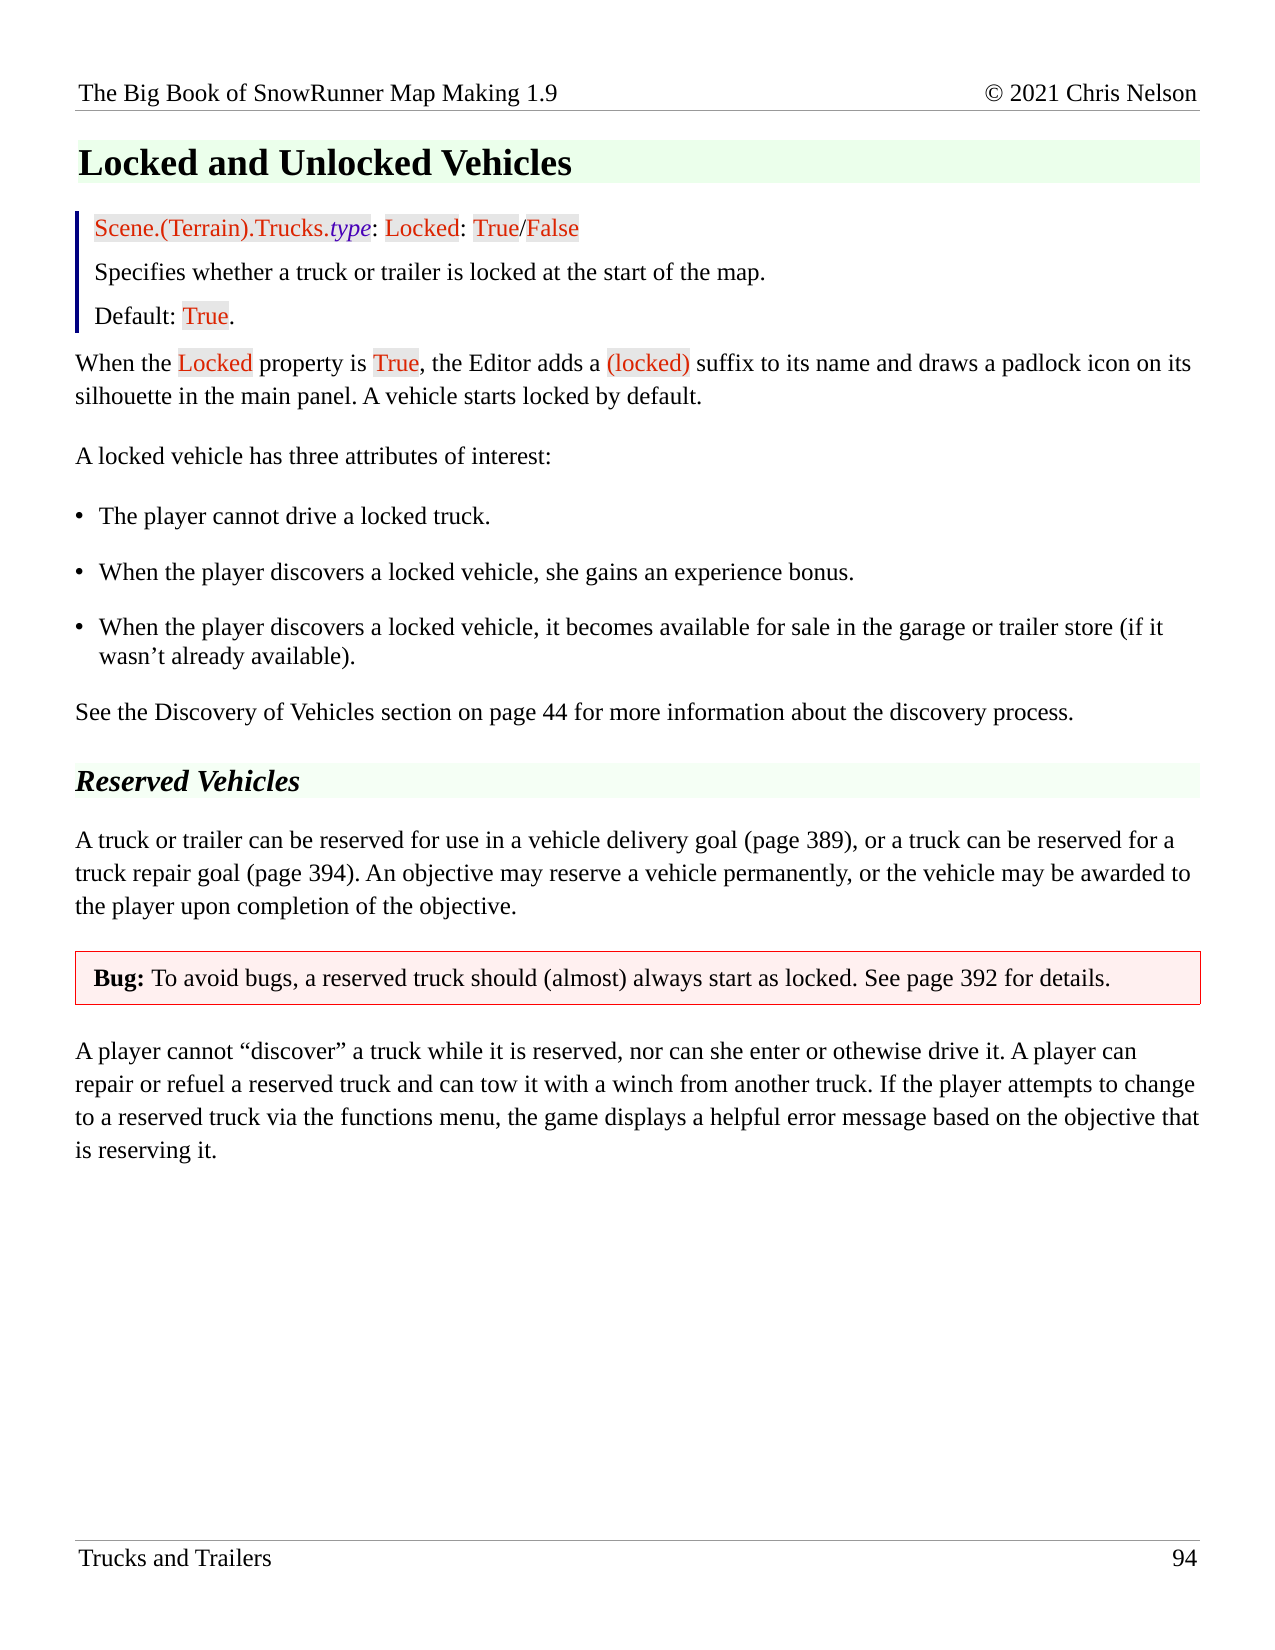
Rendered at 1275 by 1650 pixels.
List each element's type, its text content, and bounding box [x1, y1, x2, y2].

list When the player discovers a locked vehicle, it becomes available for sale in the garage or trailer store (if it wasn’t already available). [75, 612, 1200, 670]
list The player cannot drive a locked truck. [75, 501, 1200, 529]
text See the Discovery of Vehicles section on page 44 for more information about the discovery process. [75, 697, 1200, 726]
subtitle Reserved Vehicles [75, 763, 1200, 798]
text Specifies whether a truck or trailer is locked at the start of the map. [79, 254, 1200, 286]
text When the Locked property is True, the Editor adds a (locked) suffix to its name and draws a padlock icon on its silhouette in the main panel. A vehicle starts locked by default. [75, 348, 1200, 409]
list To avoid bugs, a reserved truck should (almost) always start as locked. See page 392 for details. [76, 952, 1200, 1004]
text Scene.(Terrain).Trucks.type: Locked: True/False [79, 211, 1200, 242]
text A locked vehicle has three attributes of interest: [75, 441, 1200, 469]
subtitle Locked and Unlocked Vehicles [78, 140, 1200, 183]
text A player cannot “discover” a truck while it is reserved, nor can she enter or othewise drive it. A player can repair or refuel a reserved truck and can tow it with a winch from another truck. If the player attempts to change to a reserved truck via the functions menu, the game displays a helpful error message based on the objective that is reserving it. [75, 1036, 1200, 1163]
list When the player discovers a locked vehicle, she gains an experience bonus. [75, 557, 1200, 585]
text Default: True. [79, 298, 1200, 333]
text A truck or trailer can be reserved for use in a vehicle delivery goal (page 389), or a truck can be reserved for a truck repair goal (page 394). An objective may reserve a vehicle permanently, or the vehicle may be awarded to the player upon completion of the objective. [75, 825, 1200, 920]
